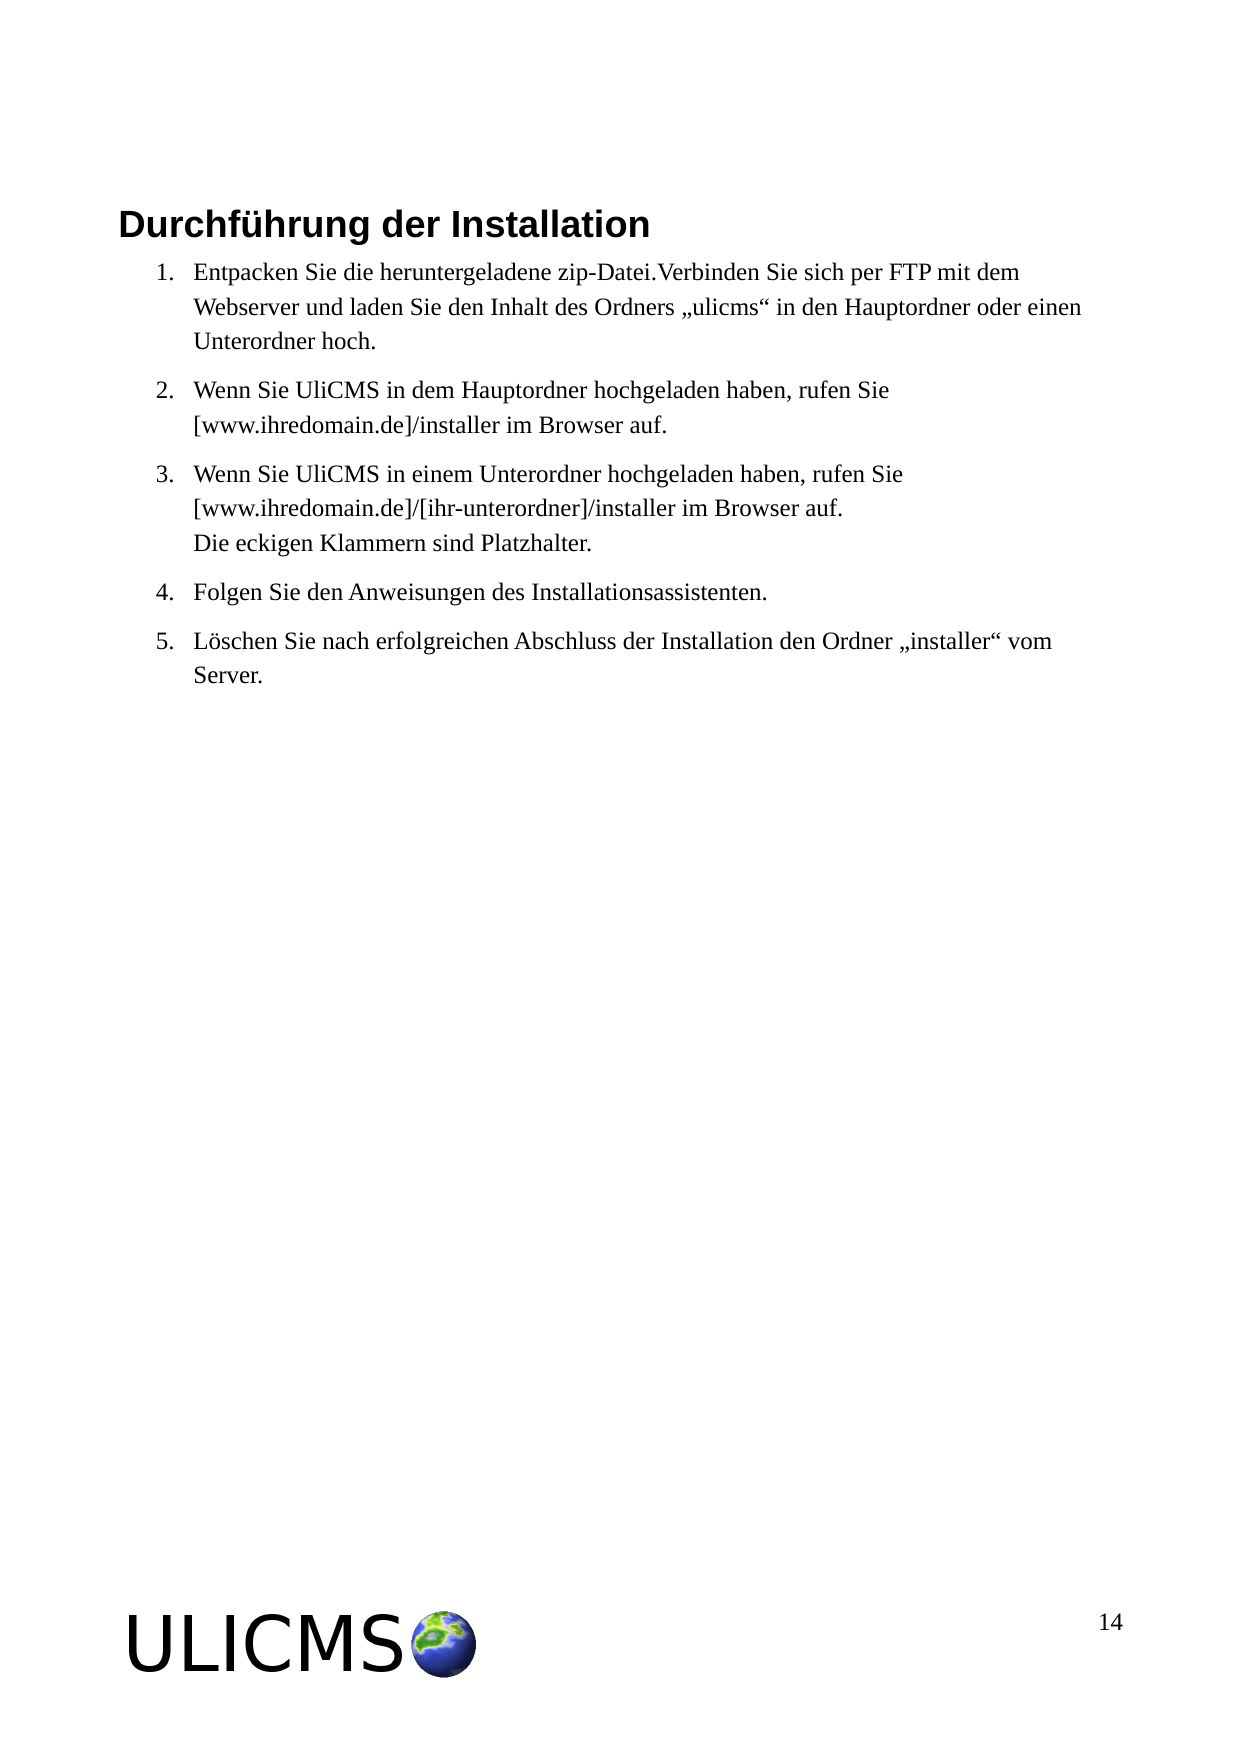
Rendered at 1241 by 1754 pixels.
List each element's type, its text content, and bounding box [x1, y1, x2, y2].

list Folgen Sie den Anweisungen des Installationsassistenten. [156, 577, 1123, 606]
list Entpacken Sie die heruntergeladene zip-Datei.Verbinden Sie sich per FTP mit dem Webserver und laden Sie den Inhalt des Ordners „ulicms“ in den Hauptordner oder einen Unterordner hoch. [156, 257, 1123, 355]
list Löschen Sie nach erfolgreichen Abschluss der Installation den Ordner „installer“ vom Server. [156, 626, 1123, 689]
list Wenn Sie UliCMS in einem Unterordner hochgeladen haben, rufen Sie [www.ihredomain.de]/[ihr-unterordner]/installer im Browser auf. Die eckigen Klammern sind Platzhalter. [156, 459, 1123, 557]
list Wenn Sie UliCMS in dem Hauptordner hochgeladen haben, rufen Sie [www.ihredomain.de]/installer im Browser auf. [156, 376, 1123, 439]
picture [118, 1607, 479, 1681]
